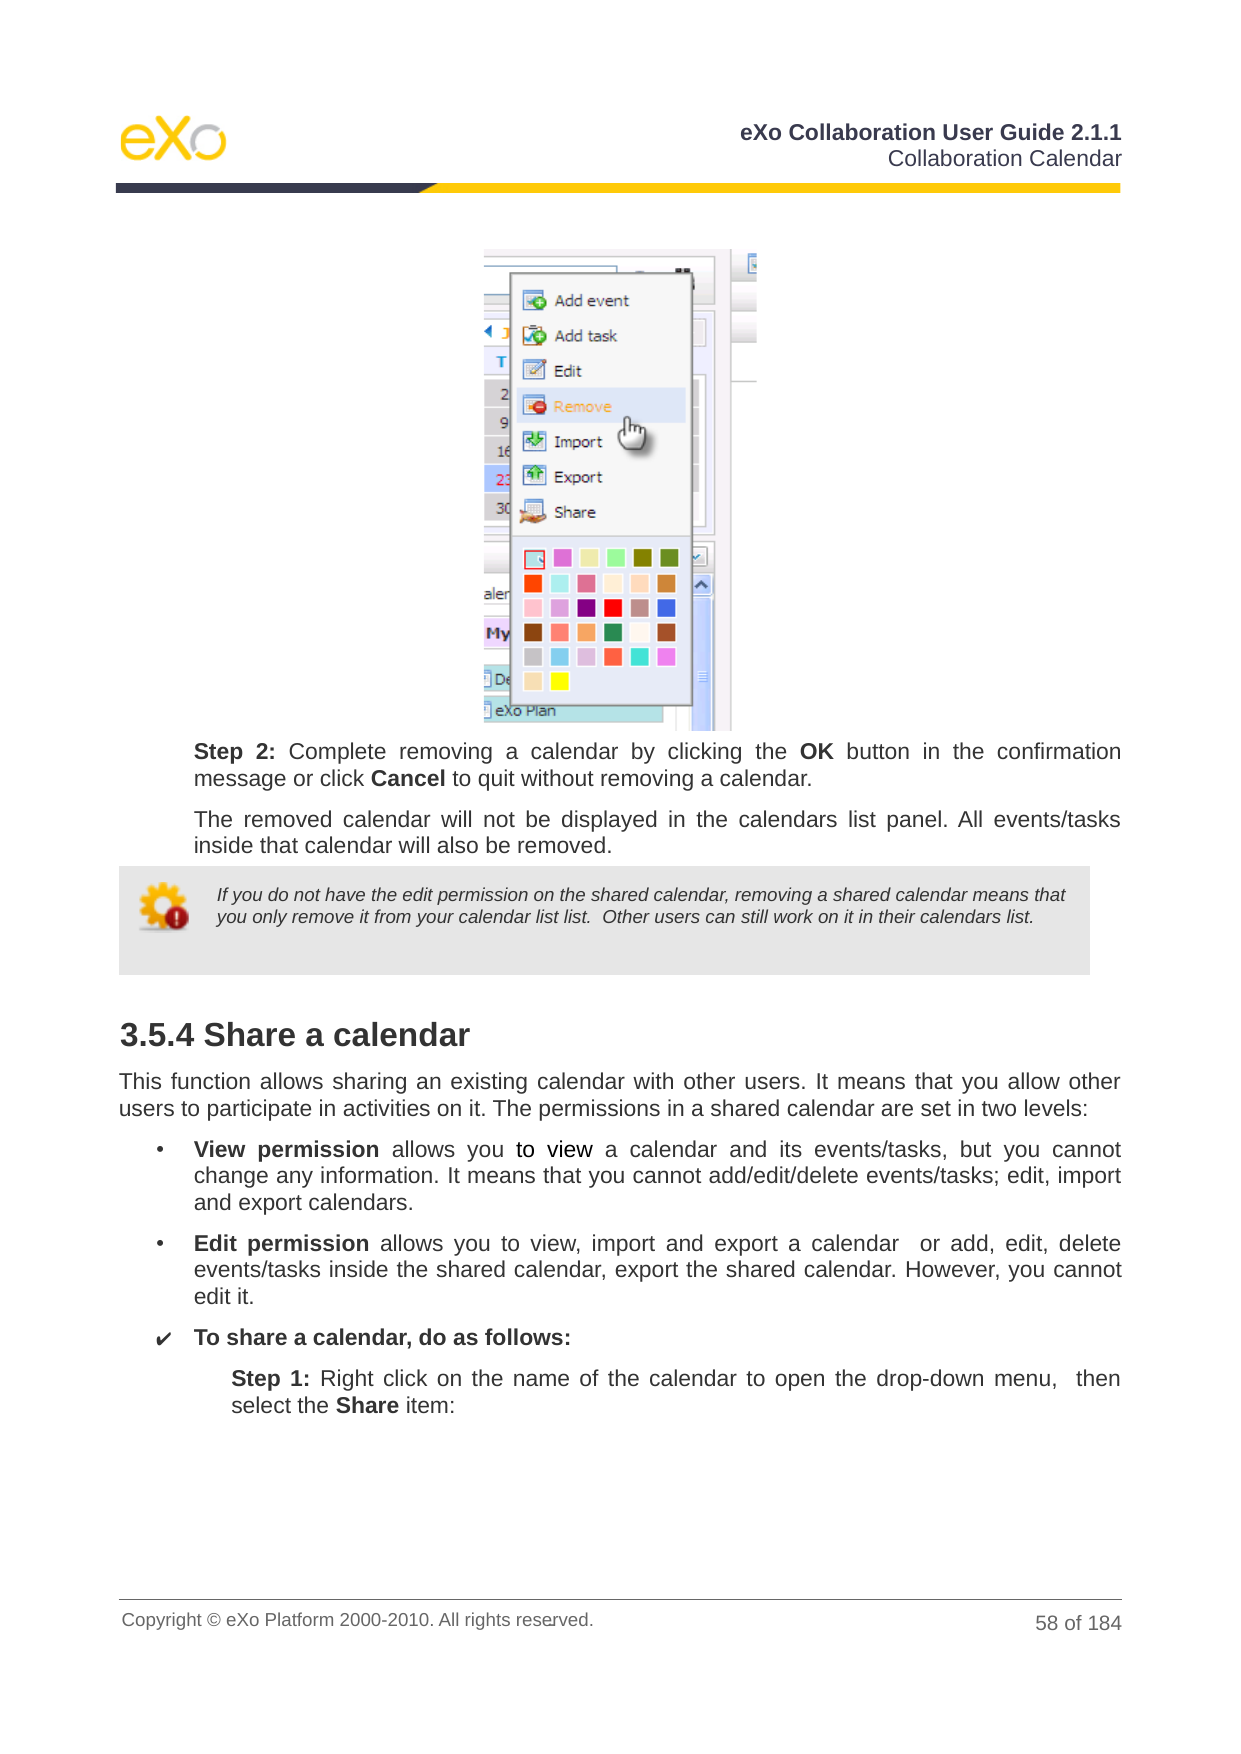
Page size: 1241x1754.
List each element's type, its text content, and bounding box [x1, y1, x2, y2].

list Step 2: Complete removing a calendar by clicking the OK button in the confirmation message or click Cancel to quit without removing a calendar. [156, 223, 1122, 791]
picture [115, 183, 1121, 193]
table_header [119, 866, 211, 975]
table_header If you do not have the edit permission on the shared calendar, removing a shared calendar means that you only remove it from your calendar list list. Other users can still work on it in their calendars list. [211, 866, 1090, 975]
list Step 1: Right click on the name of the calendar to open the drop-down menu, then select the Share item: [193, 1365, 1122, 1418]
list To share a calendar, do as follows: [156, 1324, 1122, 1350]
picture [138, 882, 189, 933]
list View permission allows you to view a calendar and its events/tasks, but you cannot change any information. It means that you cannot add/edit/delete events/tasks; edit, import and export calendars. [156, 1136, 1122, 1215]
picture [483, 249, 757, 731]
picture [120, 115, 227, 161]
list Edit permission allows you to view, import and export a calendar or add, edit, delete events/tasks inside the shared calendar, export the shared calendar. However, you cannot edit it. [156, 1230, 1122, 1309]
text This function allows sharing an existing calendar with other users. It means that you allow other users to participate in activities on it. The permissions in a shared calendar are set in two levels: [118, 1068, 1122, 1121]
list The removed calendar will not be displayed in the calendars list panel. All events/tasks inside that calendar will also be removed. [156, 806, 1122, 859]
subtitle Share a calendar [118, 1015, 1122, 1053]
